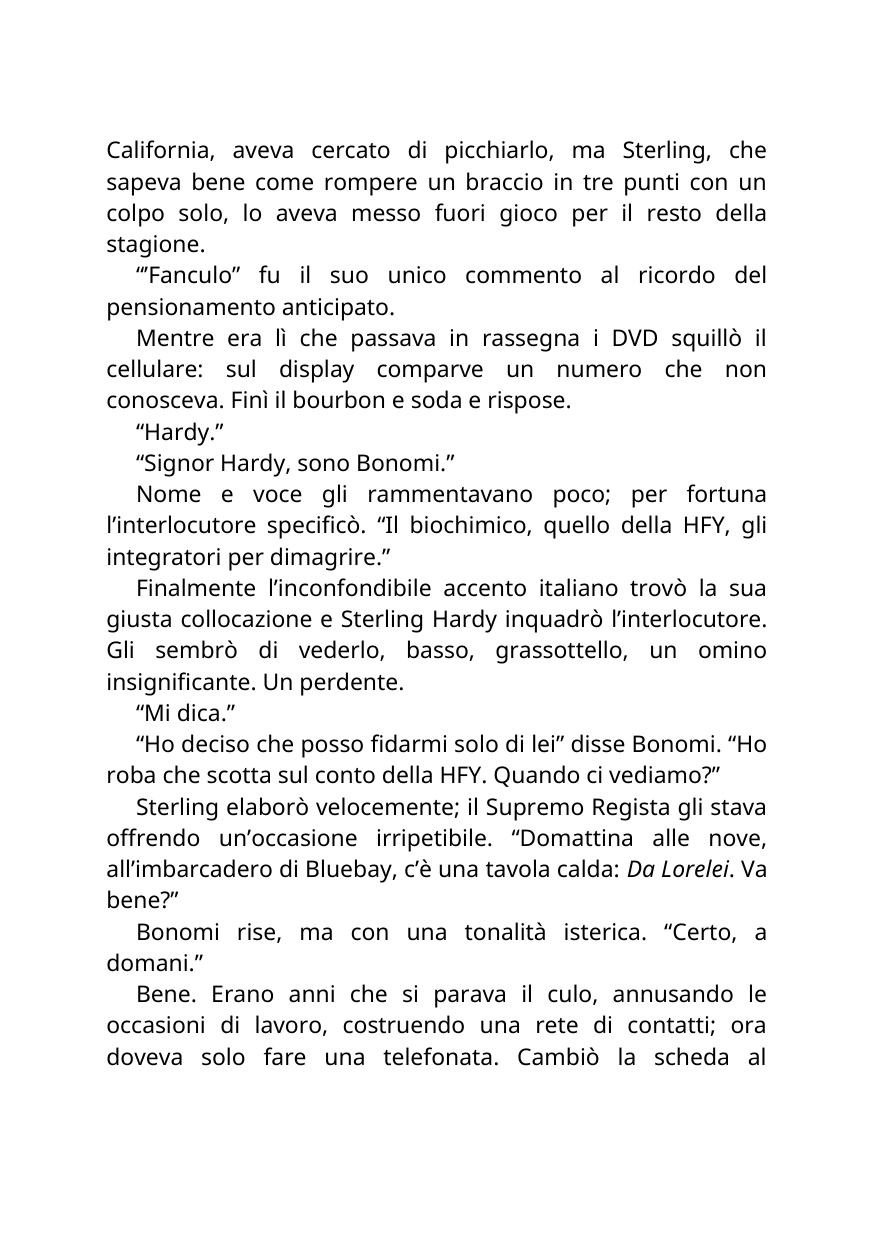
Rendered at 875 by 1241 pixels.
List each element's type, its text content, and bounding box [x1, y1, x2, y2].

text Nome e voce gli rammentavano poco; per fortuna l’interlocutore specificò. “Il biochimico, quello della HFY, gli integratori per dimagrire.” [106, 478, 768, 572]
text “Hardy.” [106, 416, 768, 447]
text Bene. Erano anni che si parava il culo, annusando le occasioni di lavoro, costruendo una rete di contatti; ora doveva solo fare una telefonata. Cambiò la scheda al [106, 978, 768, 1072]
text “Signor Hardy, sono Bonomi.” [106, 447, 768, 478]
text Finalmente l’inconfondibile accento italiano trovò la sua giusta collocazione e Sterling Hardy inquadrò l’interlocutore. Gli sembrò di vederlo, basso, grassottello, un omino insignificante. Un perdente. [106, 572, 768, 697]
text Sterling elaborò velocemente; il Supremo Regista gli stava offrendo un’occasione irripetibile. “Domattina alle nove, all’imbarcadero di Bluebay, c’è una tavola calda: Da Lorelei. Va bene?” [106, 791, 768, 916]
text “Ho deciso che posso fidarmi solo di lei” disse Bonomi. “Ho roba che scotta sul conto della HFY. Quando ci vediamo?” [106, 728, 768, 791]
text Mentre era lì che passava in rassegna i DVD squillò il cellulare: sul display comparve un numero che non conosceva. Finì il bourbon e soda e rispose. [106, 322, 768, 416]
text “Mi dica.” [106, 697, 768, 728]
text “’Fanculo” fu il suo unico commento al ricordo del pensionamento anticipato. [106, 259, 768, 322]
text California, aveva cercato di picchiarlo, ma Sterling, che sapeva bene come rompere un braccio in tre punti con un colpo solo, lo aveva messo fuori gioco per il resto della stagione. [106, 134, 768, 259]
text Bonomi rise, ma con una tonalità isterica. “Certo, a domani.” [106, 916, 768, 978]
